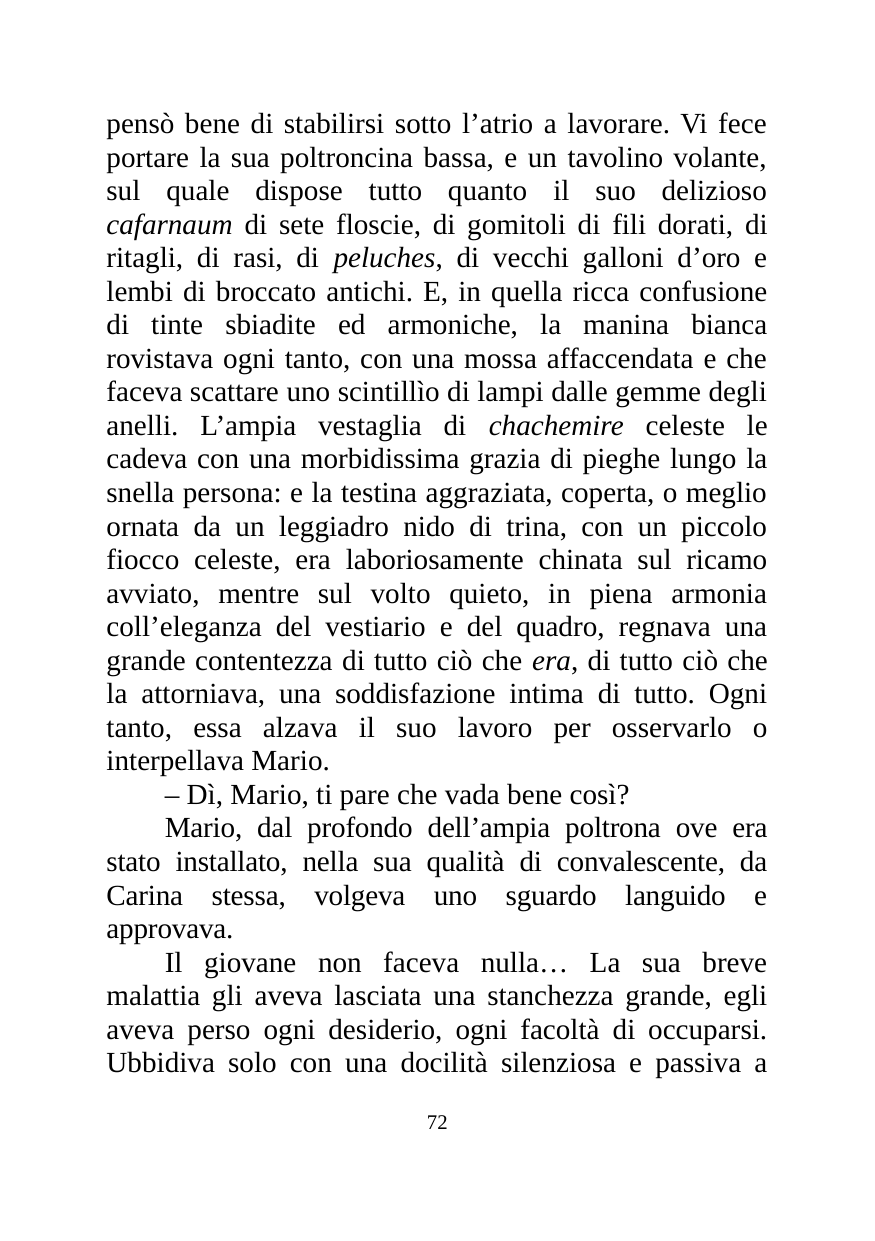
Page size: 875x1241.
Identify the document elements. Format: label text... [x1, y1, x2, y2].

text Mario, dal profondo dell’ampia poltrona ove era stato installato, nella sua qualità di convalescente, da Carina stessa, volgeva uno sguardo languido e approvava. [106, 811, 768, 945]
text pensò bene di stabilirsi sotto l’atrio a lavorare. Vi fece portare la sua poltroncina bassa, e un tavolino volante, sul quale dispose tutto quanto il suo delizioso cafarnaum di sete floscie, di gomitoli di fili dorati, di ritagli, di rasi, di peluches, di vecchi galloni d’oro e lembi di broccato antichi. E, in quella ricca confusione di tinte sbiadite ed armoniche, la manina bianca rovistava ogni tanto, con una mossa affaccendata e che faceva scattare uno scintillìo di lampi dalle gemme degli anelli. L’ampia vestaglia di chachemire celeste le cadeva con una morbidissima grazia di pieghe lungo la snella persona: e la testina aggraziata, coperta, o meglio ornata da un leggiadro nido di trina, con un piccolo fiocco celeste, era laboriosamente chinata sul ricamo avviato, mentre sul volto quieto, in piena armonia coll’eleganza del vestiario e del quadro, regnava una grande contentezza di tutto ciò che era, di tutto ciò che la attorniava, una soddisfazione intima di tutto. Ogni tanto, essa alzava il suo lavoro per osservarlo o interpellava Mario. [106, 106, 768, 777]
text Il giovane non faceva nulla… La sua breve malattia gli aveva lasciata una stanchezza grande, egli aveva perso ogni desiderio, ogni facoltà di occuparsi. Ubbidiva solo con una docilità silenziosa e passiva a [106, 945, 768, 1079]
text – Dì, Mario, ti pare che vada bene così? [106, 777, 768, 811]
